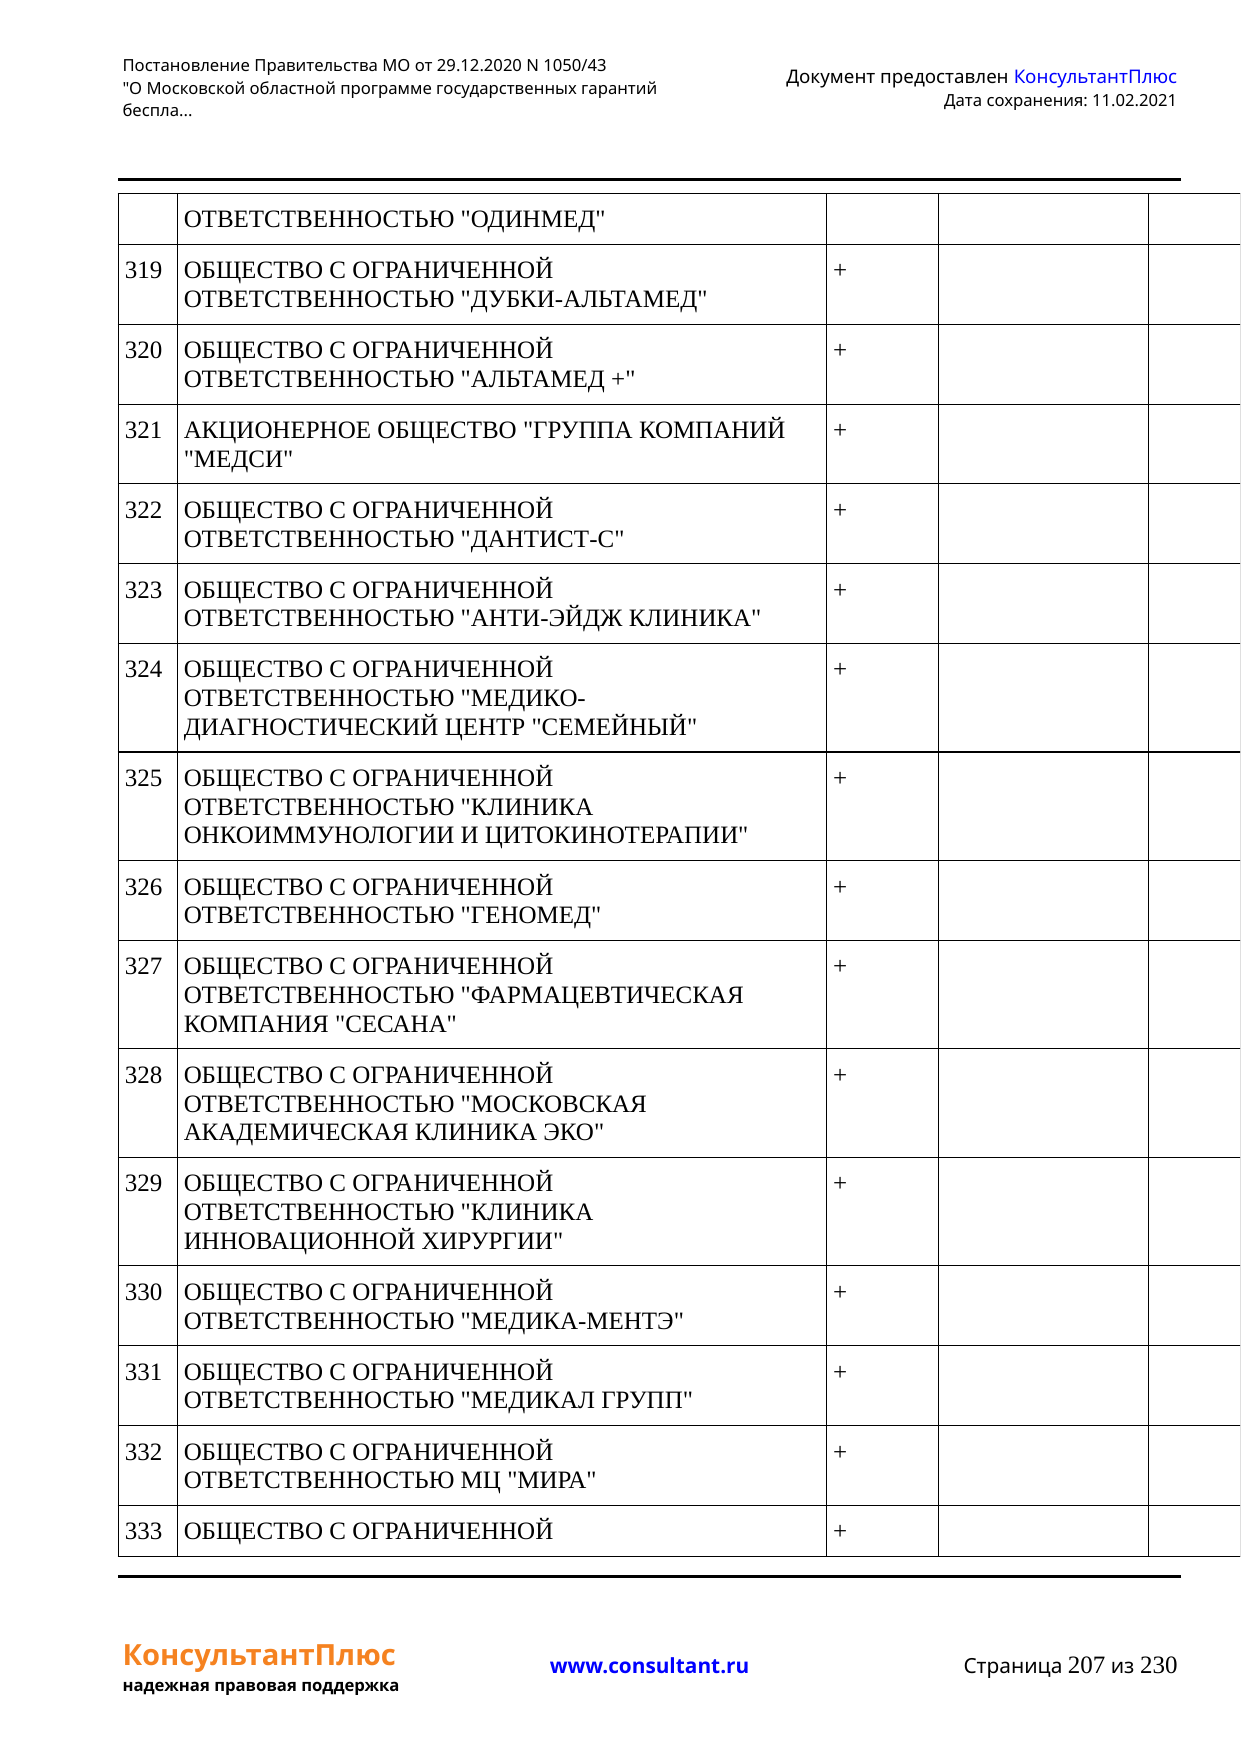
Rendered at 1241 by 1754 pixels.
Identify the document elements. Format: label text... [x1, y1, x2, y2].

table_cell [1149, 564, 1240, 643]
table_cell + [827, 1506, 938, 1556]
table_cell ОБЩЕСТВО С ОГРАНИЧЕННОЙ ОТВЕТСТВЕННОСТЬЮ "КЛИНИКА ОНКОИММУНОЛОГИИ И ЦИТОКИНОТЕРАПИИ" [178, 753, 826, 860]
table_cell [939, 1158, 1148, 1265]
table_cell [939, 405, 1148, 483]
table_cell [939, 564, 1148, 643]
table_cell [939, 644, 1148, 751]
table_cell [939, 194, 1148, 244]
table_cell ОБЩЕСТВО С ОГРАНИЧЕННОЙ ОТВЕТСТВЕННОСТЬЮ "АНТИ-ЭЙДЖ КЛИНИКА" [178, 564, 826, 643]
table_cell [939, 245, 1148, 324]
table_cell + [827, 861, 938, 940]
table_cell 326 [119, 861, 177, 940]
table_cell 321 [119, 405, 177, 483]
table_cell [827, 194, 938, 244]
table_cell 327 [119, 941, 177, 1048]
table_cell [939, 325, 1148, 403]
table_cell [939, 1266, 1148, 1345]
table_cell ОБЩЕСТВО С ОГРАНИЧЕННОЙ ОТВЕТСТВЕННОСТЬЮ "ДАНТИСТ-С" [178, 484, 826, 563]
table_cell + [827, 484, 938, 563]
table_cell [1149, 861, 1240, 940]
table_cell 323 [119, 564, 177, 643]
table_cell + [827, 1426, 938, 1505]
table_cell + [827, 941, 938, 1048]
table_cell + [827, 564, 938, 643]
table_cell [939, 753, 1148, 860]
table_cell [1149, 753, 1240, 860]
table_cell [1149, 405, 1240, 483]
table_cell [1149, 941, 1240, 1048]
table_cell ОБЩЕСТВО С ОГРАНИЧЕННОЙ [178, 1506, 826, 1556]
table_cell ОБЩЕСТВО С ОГРАНИЧЕННОЙ ОТВЕТСТВЕННОСТЬЮ "МЕДИКО-ДИАГНОСТИЧЕСКИЙ ЦЕНТР "СЕМЕЙНЫЙ" [178, 644, 826, 751]
table_cell ОБЩЕСТВО С ОГРАНИЧЕННОЙ ОТВЕТСТВЕННОСТЬЮ "ГЕНОМЕД" [178, 861, 826, 940]
table_cell [1149, 1049, 1240, 1157]
table_cell [939, 1049, 1148, 1157]
table_cell + [827, 1158, 938, 1265]
table_cell + [827, 1049, 938, 1157]
table_cell + [827, 325, 938, 403]
table_cell [939, 941, 1148, 1048]
table_cell [1149, 194, 1240, 244]
table_cell [1149, 1266, 1240, 1345]
table_cell 330 [119, 1266, 177, 1345]
table_cell 331 [119, 1346, 177, 1425]
table_cell 329 [119, 1158, 177, 1265]
table_cell ОБЩЕСТВО С ОГРАНИЧЕННОЙ ОТВЕТСТВЕННОСТЬЮ "АЛЬТАМЕД +" [178, 325, 826, 403]
table_cell 324 [119, 644, 177, 751]
table_cell ОБЩЕСТВО С ОГРАНИЧЕННОЙ ОТВЕТСТВЕННОСТЬЮ "КЛИНИКА ИННОВАЦИОННОЙ ХИРУРГИИ" [178, 1158, 826, 1265]
table_cell [119, 194, 177, 244]
table_cell АКЦИОНЕРНОЕ ОБЩЕСТВО "ГРУППА КОМПАНИЙ "МЕДСИ" [178, 405, 826, 483]
table_cell [1149, 644, 1240, 751]
table_cell [939, 1506, 1148, 1556]
table_cell [1149, 1158, 1240, 1265]
table_cell ОБЩЕСТВО С ОГРАНИЧЕННОЙ ОТВЕТСТВЕННОСТЬЮ "МЕДИКА-МЕНТЭ" [178, 1266, 826, 1345]
table_cell 320 [119, 325, 177, 403]
table_cell [939, 861, 1148, 940]
table_cell [939, 1426, 1148, 1505]
table_cell + [827, 405, 938, 483]
table_cell 325 [119, 753, 177, 860]
table_cell [939, 484, 1148, 563]
table_cell [1149, 1506, 1240, 1556]
table_cell 322 [119, 484, 177, 563]
table_cell + [827, 753, 938, 860]
table_cell 319 [119, 245, 177, 324]
table_cell [939, 1346, 1148, 1425]
table_cell + [827, 1346, 938, 1425]
table_cell [1149, 325, 1240, 403]
table_cell [1149, 1426, 1240, 1505]
table_cell [1149, 245, 1240, 324]
table_cell ОБЩЕСТВО С ОГРАНИЧЕННОЙ ОТВЕТСТВЕННОСТЬЮ МЦ "МИРА" [178, 1426, 826, 1505]
table_cell 333 [119, 1506, 177, 1556]
table_cell 332 [119, 1426, 177, 1505]
table_cell ОБЩЕСТВО С ОГРАНИЧЕННОЙ ОТВЕТСТВЕННОСТЬЮ "МОСКОВСКАЯ АКАДЕМИЧЕСКАЯ КЛИНИКА ЭКО" [178, 1049, 826, 1157]
table_cell ОБЩЕСТВО С ОГРАНИЧЕННОЙ ОТВЕТСТВЕННОСТЬЮ "ДУБКИ-АЛЬТАМЕД" [178, 245, 826, 324]
table_cell 328 [119, 1049, 177, 1157]
table_cell + [827, 245, 938, 324]
table_cell ОБЩЕСТВО С ОГРАНИЧЕННОЙ ОТВЕТСТВЕННОСТЬЮ "ФАРМАЦЕВТИЧЕСКАЯ КОМПАНИЯ "СЕСАНА" [178, 941, 826, 1048]
table_cell [1149, 484, 1240, 563]
table_cell + [827, 644, 938, 751]
table_cell ОТВЕТСТВЕННОСТЬЮ "ОДИНМЕД" [178, 194, 826, 244]
table_cell [1149, 1346, 1240, 1425]
table_cell + [827, 1266, 938, 1345]
table_cell ОБЩЕСТВО С ОГРАНИЧЕННОЙ ОТВЕТСТВЕННОСТЬЮ "МЕДИКАЛ ГРУПП" [178, 1346, 826, 1425]
